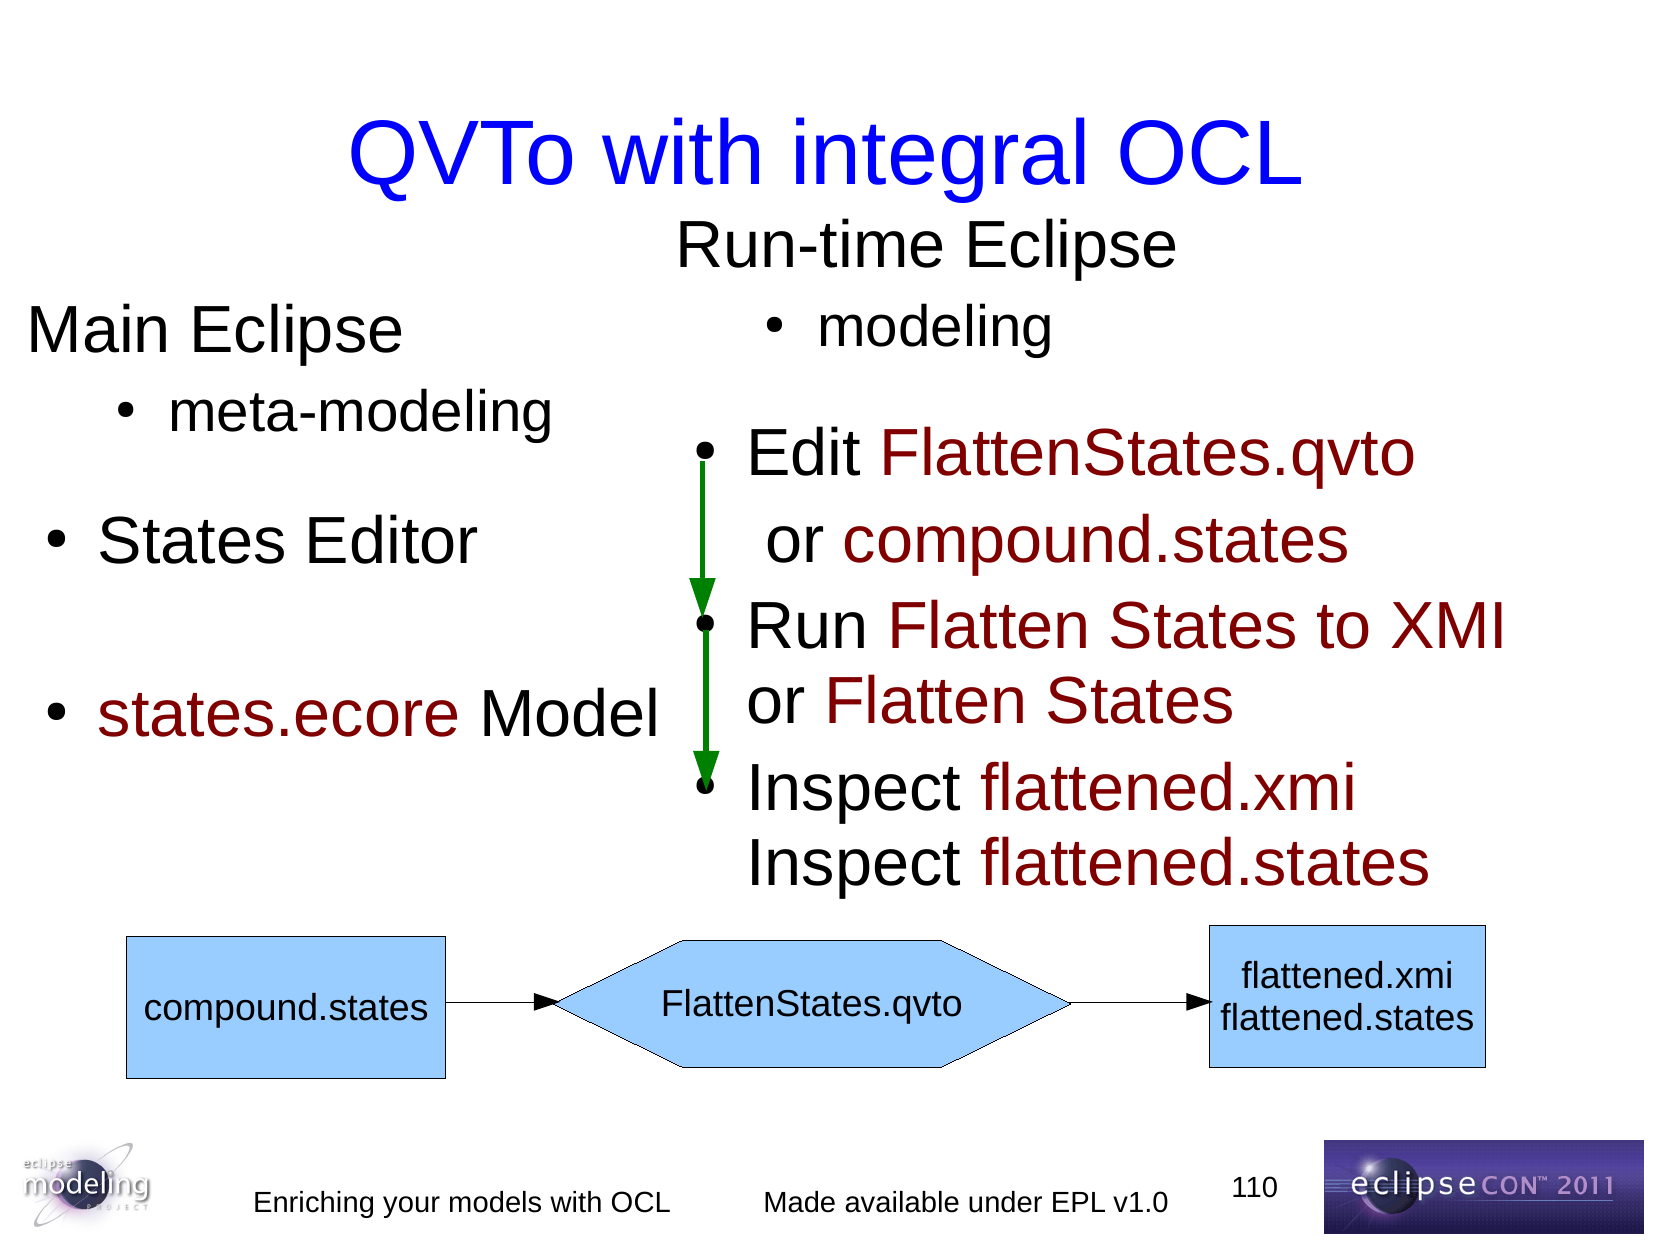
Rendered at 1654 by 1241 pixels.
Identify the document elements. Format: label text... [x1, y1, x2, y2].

text_box compound.states [126, 936, 446, 1079]
title QVTo with integral OCL [82, 56, 1571, 250]
text_box FlattenStates.qvto [555, 940, 1071, 1068]
picture [9, 1136, 156, 1235]
list Main Eclipse meta-modeling States Editor states.ecore Model [26, 291, 675, 1096]
text_box flattened.xmi flattened.states [1209, 925, 1486, 1068]
list Run-time Eclipse modeling Edit FlattenStates.qvto or compound.states Run Flatten States to XMI or Flatten States Inspect flattened.xmi Inspect flattened.states [675, 207, 1617, 1096]
picture [1324, 1140, 1644, 1234]
